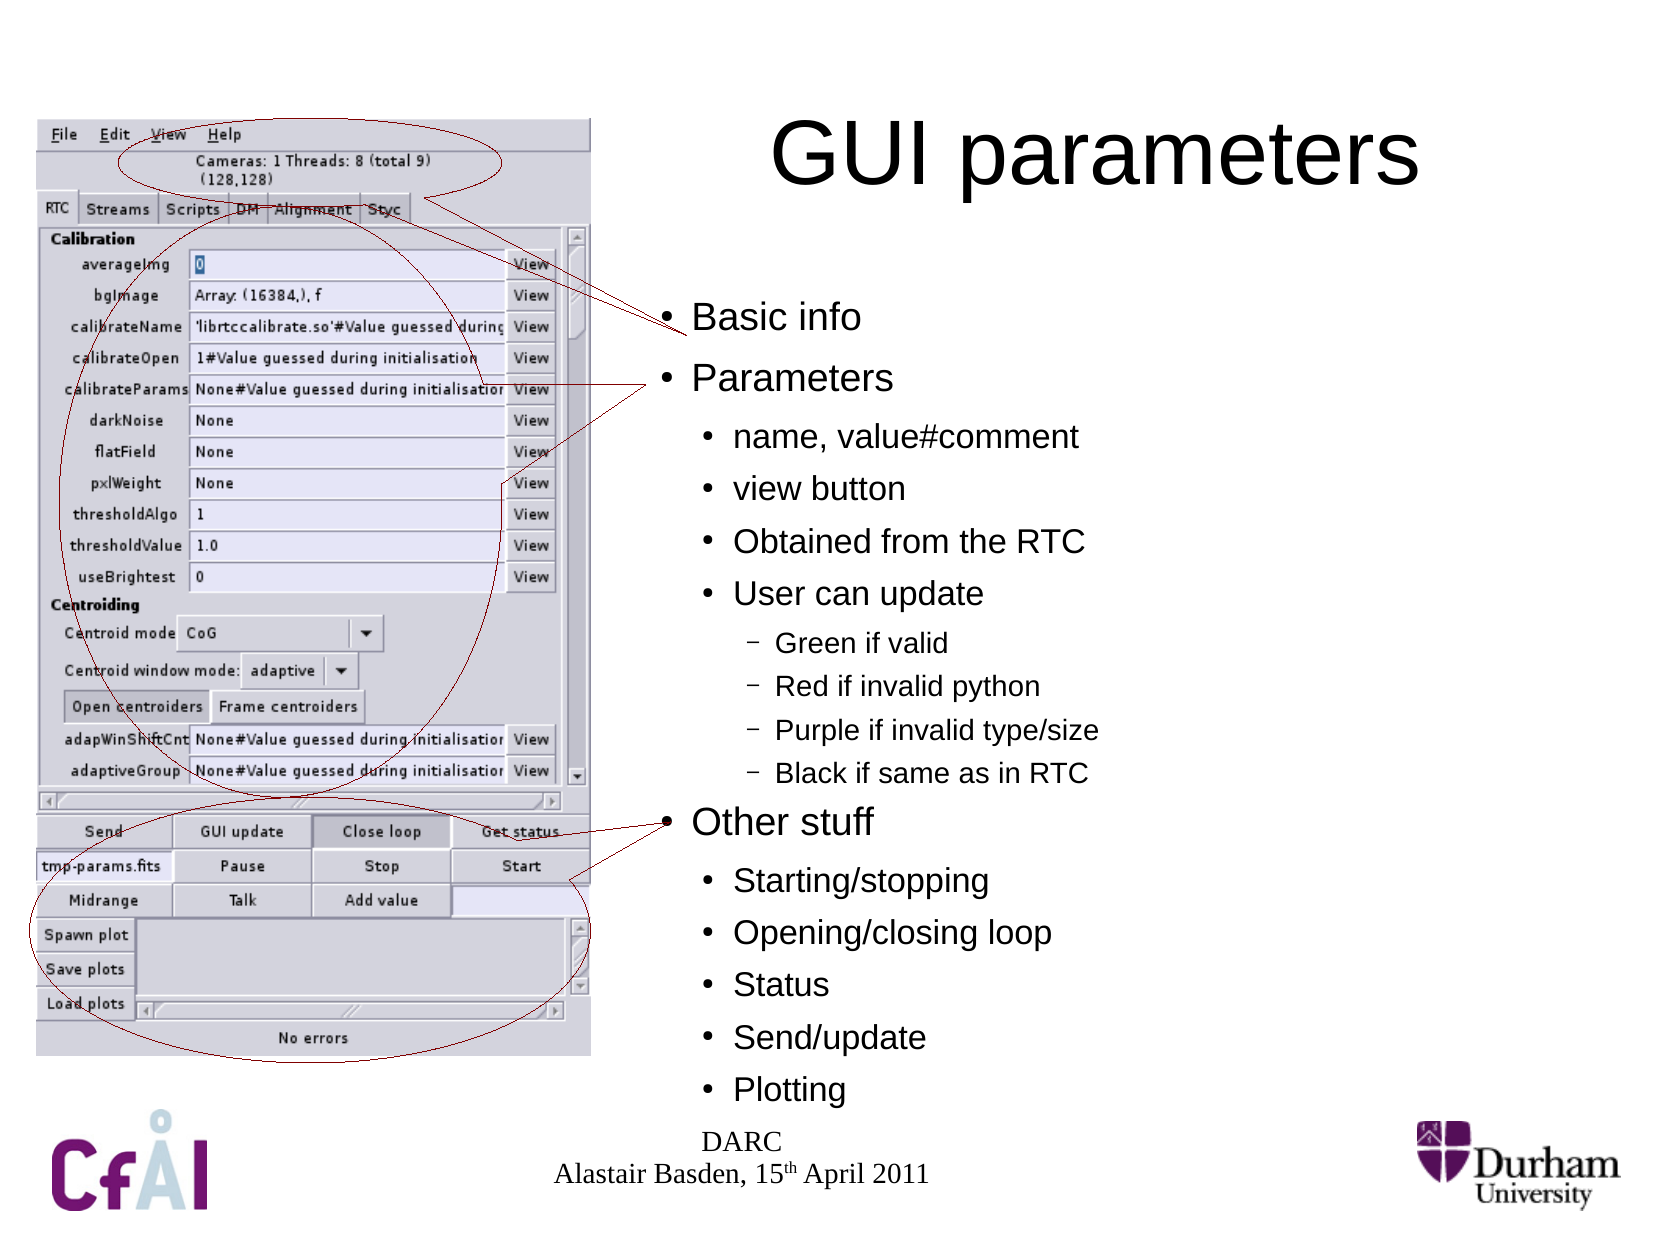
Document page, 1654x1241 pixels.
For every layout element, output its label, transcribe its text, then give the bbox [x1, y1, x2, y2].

list Basic info Parameters name, value#comment view button Obtained from the RTC User can update Green if valid Red if invalid python Purple if invalid type/size Black if same as in RTC Other stuff Starting/stopping Opening/closing loop Status Send/update Plotting [649, 295, 1571, 1109]
picture [1417, 1121, 1621, 1211]
picture [52, 1109, 207, 1211]
picture [36, 118, 591, 1056]
title GUI parameters [620, 56, 1571, 250]
